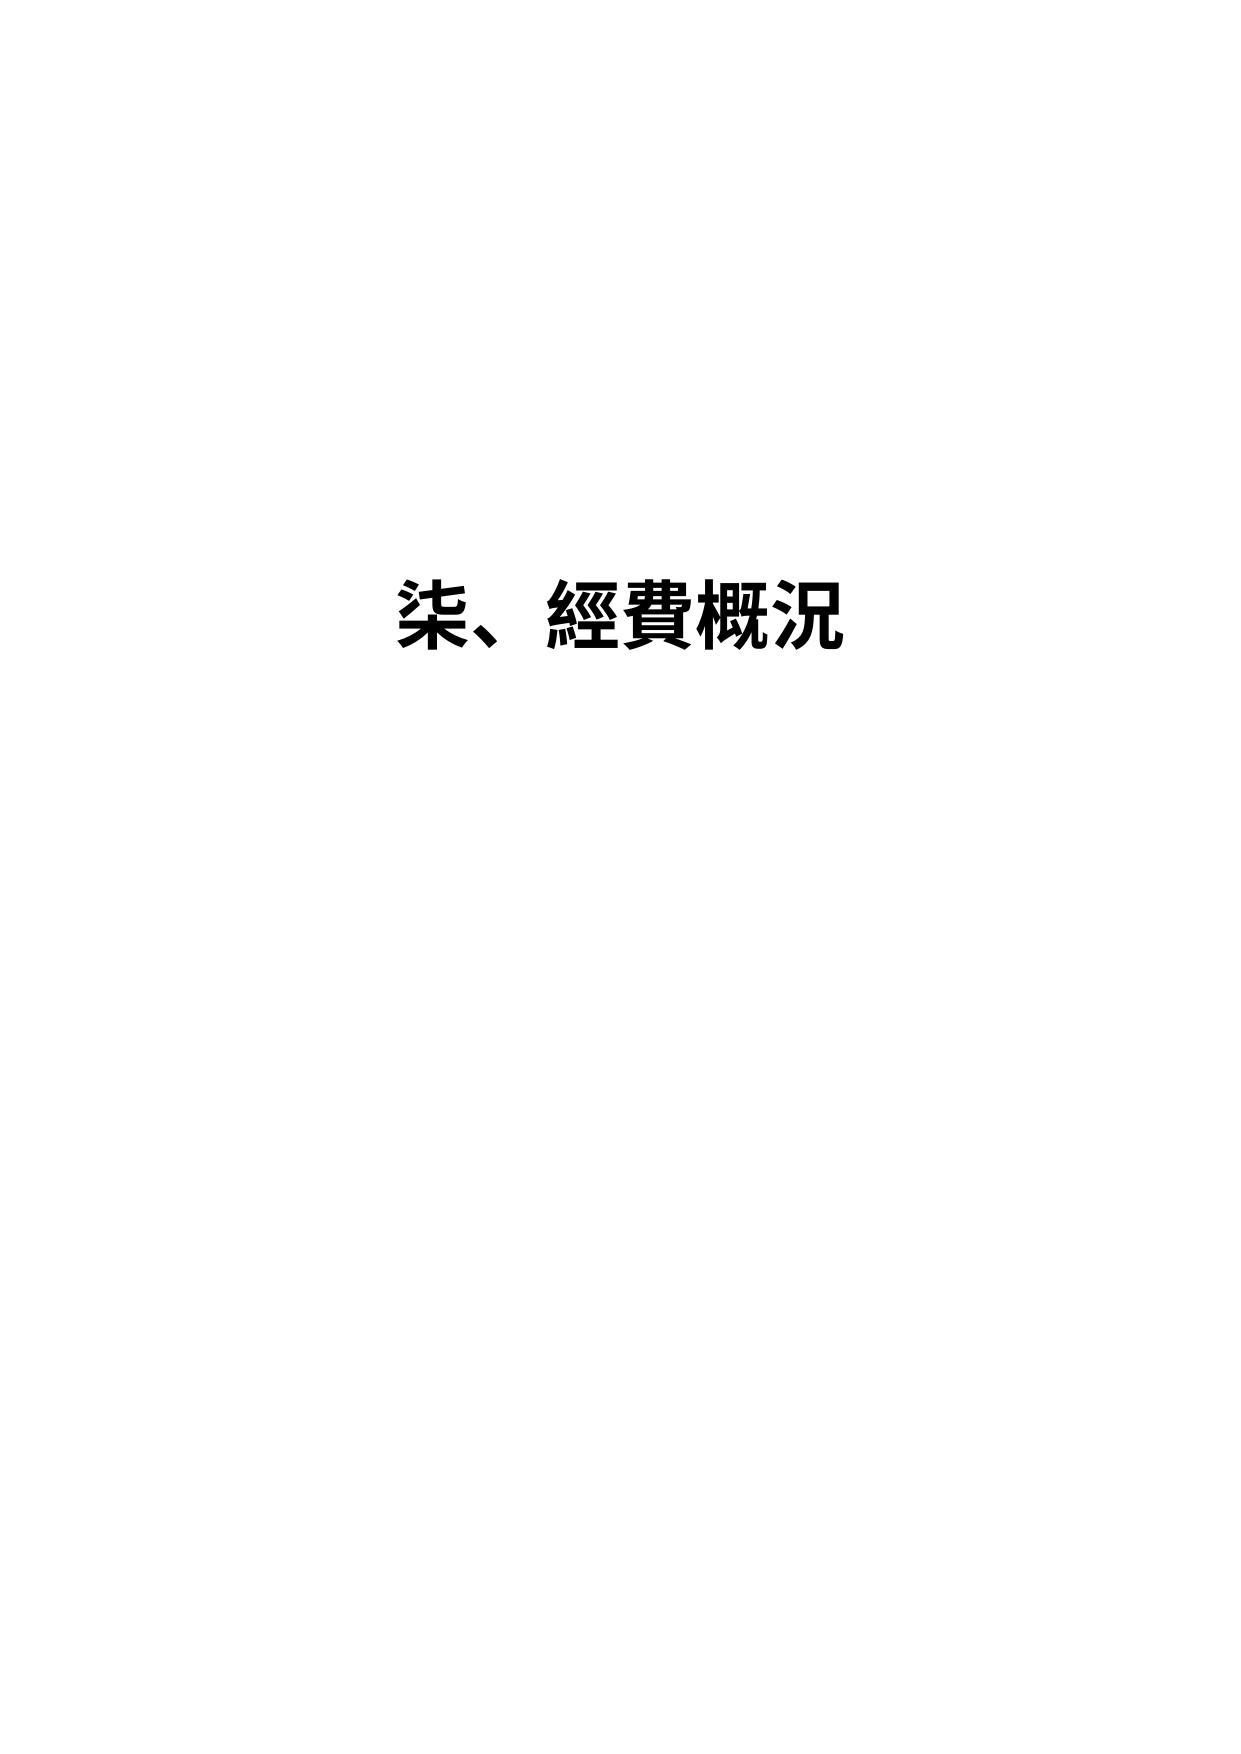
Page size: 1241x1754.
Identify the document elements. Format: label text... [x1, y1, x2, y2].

text 柒、經費概況 [118, 556, 1122, 665]
